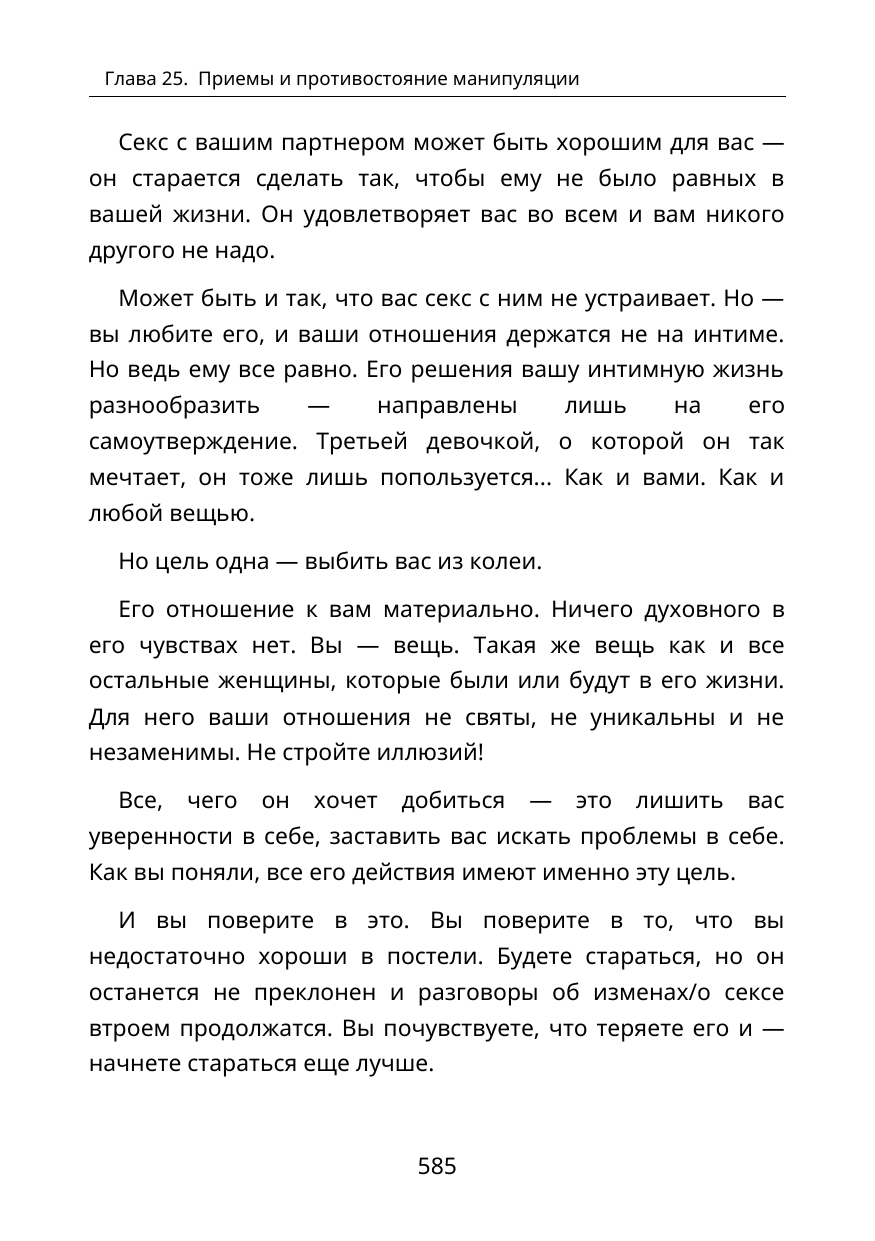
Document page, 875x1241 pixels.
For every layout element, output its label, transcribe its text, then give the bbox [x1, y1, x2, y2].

text Все, чего он хочет добиться — это лишить вас уверенности в себе, заставить вас искать проблемы в себе. Как вы поняли, все его действия имеют именно эту цель. [88, 784, 786, 887]
text Может быть и так, что вас секс с ним не устраивает. Но — вы любите его, и ваши отношения держатся не на интиме. Но ведь ему все равно. Его решения вашу интимную жизнь разнообразить — направлены лишь на его самоутверждение. Третьей девочкой, о которой он так мечтает, он тоже лишь попользуется... Как и вами. Как и любой вещью. [88, 282, 786, 528]
text Его отношение к вам материально. Ничего духовного в его чувствах нет. Вы — вещь. Такая же вещь как и все остальные женщины, которые были или будут в его жизни. Для него ваши отношения не святы, не уникальны и не незаменимы. Не стройте иллюзий! [88, 593, 786, 768]
text Но цель одна — выбить вас из колеи. [88, 545, 786, 576]
text И вы поверите в это. Вы поверите в то, что вы недостаточно хороши в постели. Будете стараться, но он останется не преклонен и разговоры об изменах/о сексе втроем продолжатся. Вы почувствуете, что теряете его и — начнете стараться еще лучше. [88, 904, 786, 1079]
text Секс с вашим партнером может быть хорошим для вас — он старается сделать так, чтобы ему не было равных в вашей жизни. Он удовлетворяет вас во всем и вам никого другого не надо. [88, 126, 786, 265]
